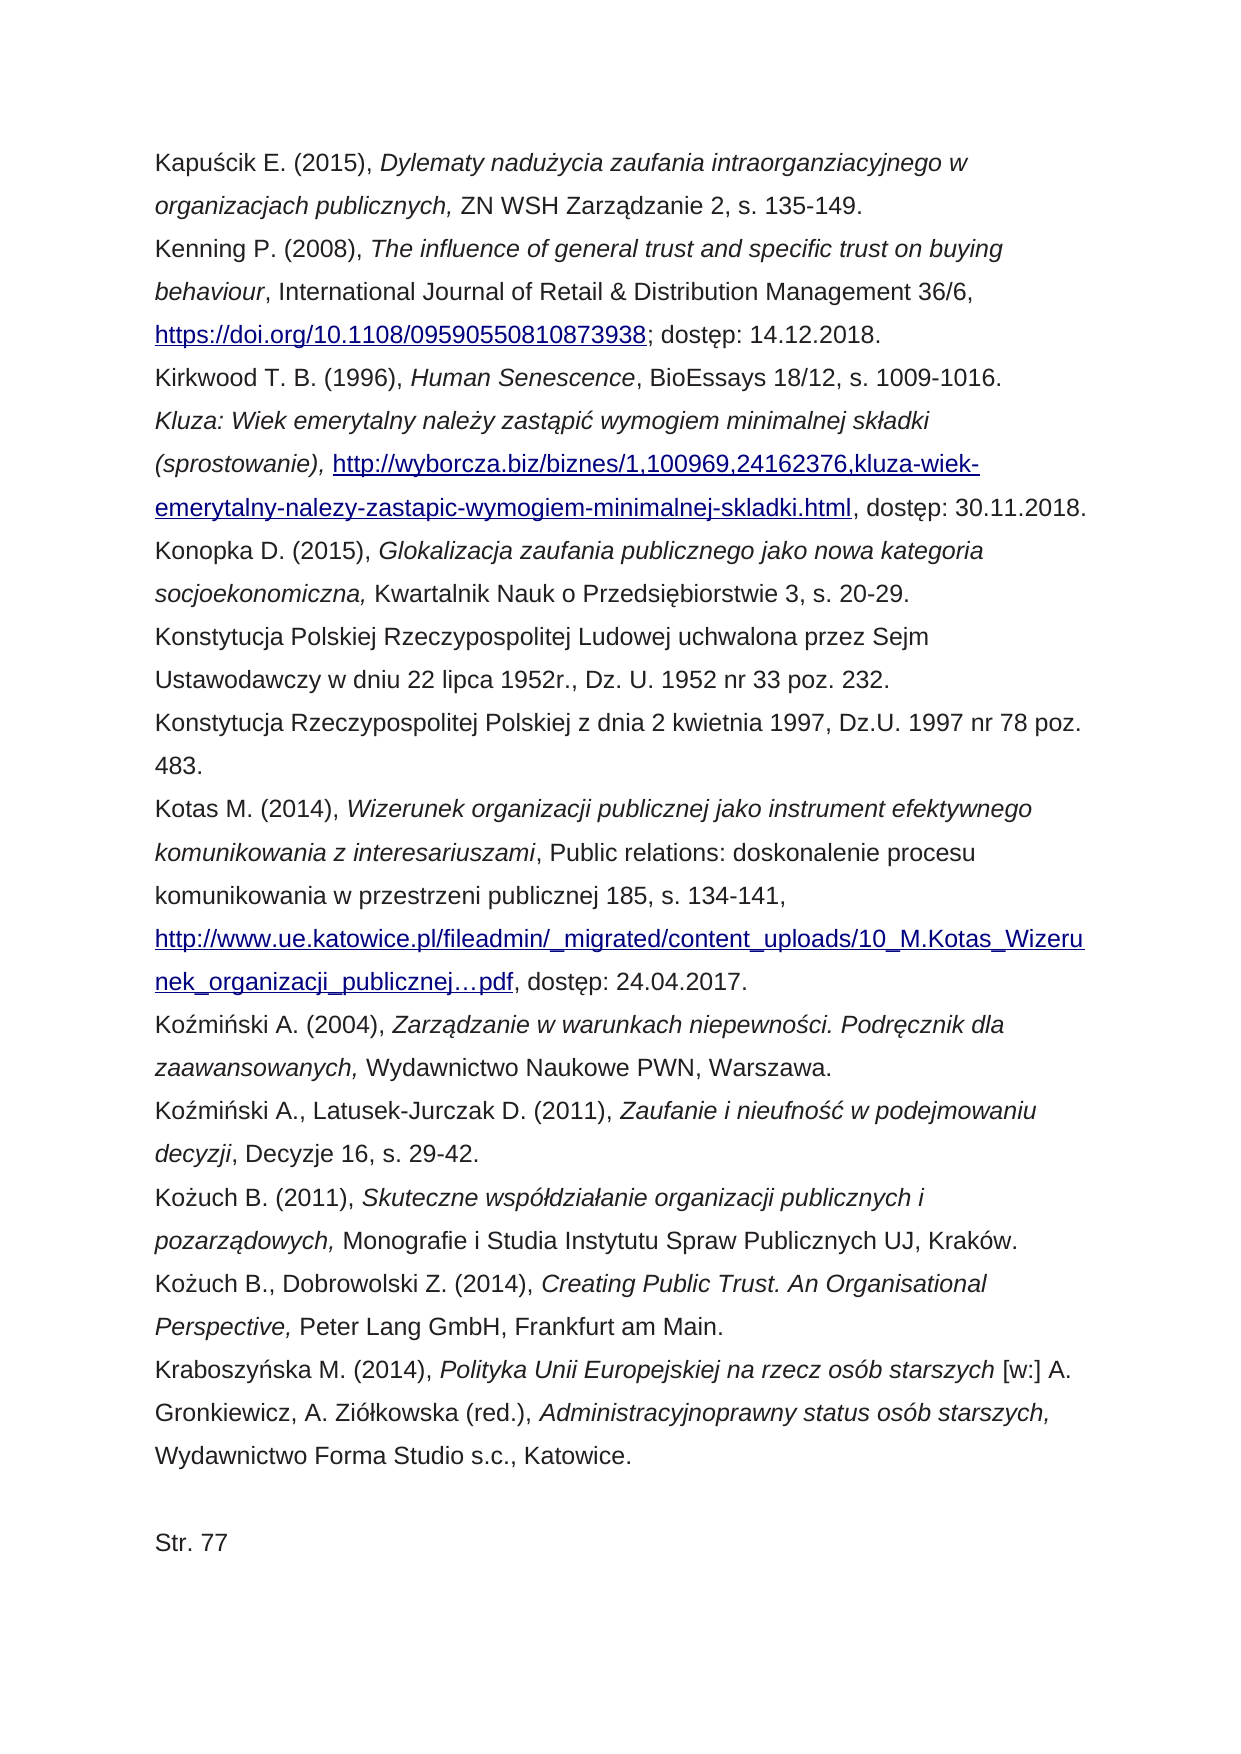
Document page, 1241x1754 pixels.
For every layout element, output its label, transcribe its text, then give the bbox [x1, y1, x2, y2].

text Kenning P. (2008), The influence of general trust and specific trust on buying behaviour, International Journal of Retail & Distribution Management 36/6, https://doi.org/10.1108/09590550810873938; dostęp: 14.12.2018. [154, 234, 1093, 349]
text Str. 77 [154, 1528, 1093, 1556]
text Koźmiński A. (2004), Zarządzanie w warunkach niepewności. Podręcznik dla zaawansowanych, Wydawnictwo Naukowe PWN, Warszawa. [154, 1010, 1093, 1082]
text Konopka D. (2015), Glokalizacja zaufania publicznego jako nowa kategoria socjoekonomiczna, Kwartalnik Nauk o Przedsiębiorstwie 3, s. 20-29. [154, 536, 1093, 608]
text Kirkwood T. B. (1996), Human Senescence, BioEssays 18/12, s. 1009-1016. [154, 363, 1093, 392]
text Konstytucja Rzeczypospolitej Polskiej z dnia 2 kwietnia 1997, Dz.U. 1997 nr 78 poz. 483. [154, 708, 1093, 780]
text Kluza: Wiek emerytalny należy zastąpić wymogiem minimalnej składki (sprostowanie), http://wyborcza.biz/biznes/1,100969,24162376,kluza-wiek-emerytalny-nalezy-zastapic-wymogiem-minimalnej-skladki.html, dostęp: 30.11.2018. [154, 406, 1093, 521]
text Kotas M. (2014), Wizerunek organizacji publicznej jako instrument efektywnego komunikowania z interesariuszami, Public relations: doskonalenie procesu komunikowania w przestrzeni publicznej 185, s. 134-141, http://www.ue.katowice.pl/fileadmin/_migrated/content_uploads/10_M.Kotas_Wizerunek_organizacji_publicznej…pdf, dostęp: 24.04.2017. [154, 794, 1093, 996]
text Konstytucja Polskiej Rzeczypospolitej Ludowej uchwalona przez Sejm Ustawodawczy w dniu 22 lipca 1952r., Dz. U. 1952 nr 33 poz. 232. [154, 622, 1093, 694]
text Kożuch B., Dobrowolski Z. (2014), Creating Public Trust. An Organisational Perspective, Peter Lang GmbH, Frankfurt am Main. [154, 1269, 1093, 1341]
text Kożuch B. (2011), Skuteczne współdziałanie organizacji publicznych i pozarządowych, Monografie i Studia Instytutu Spraw Publicznych UJ, Kraków. [154, 1183, 1093, 1254]
text Kraboszyńska M. (2014), Polityka Unii Europejskiej na rzecz osób starszych [w:] A. Gronkiewicz, A. Ziółkowska (red.), Administracyjnoprawny status osób starszych, Wydawnictwo Forma Studio s.c., Katowice. [154, 1355, 1093, 1470]
text Kapuścik E. (2015), Dylematy nadużycia zaufania intraorganziacyjnego w organizacjach publicznych, ZN WSH Zarządzanie 2, s. 135-149. [154, 148, 1093, 219]
text Koźmiński A., Latusek-Jurczak D. (2011), Zaufanie i nieufność w podejmowaniu decyzji, Decyzje 16, s. 29-42. [154, 1096, 1093, 1168]
